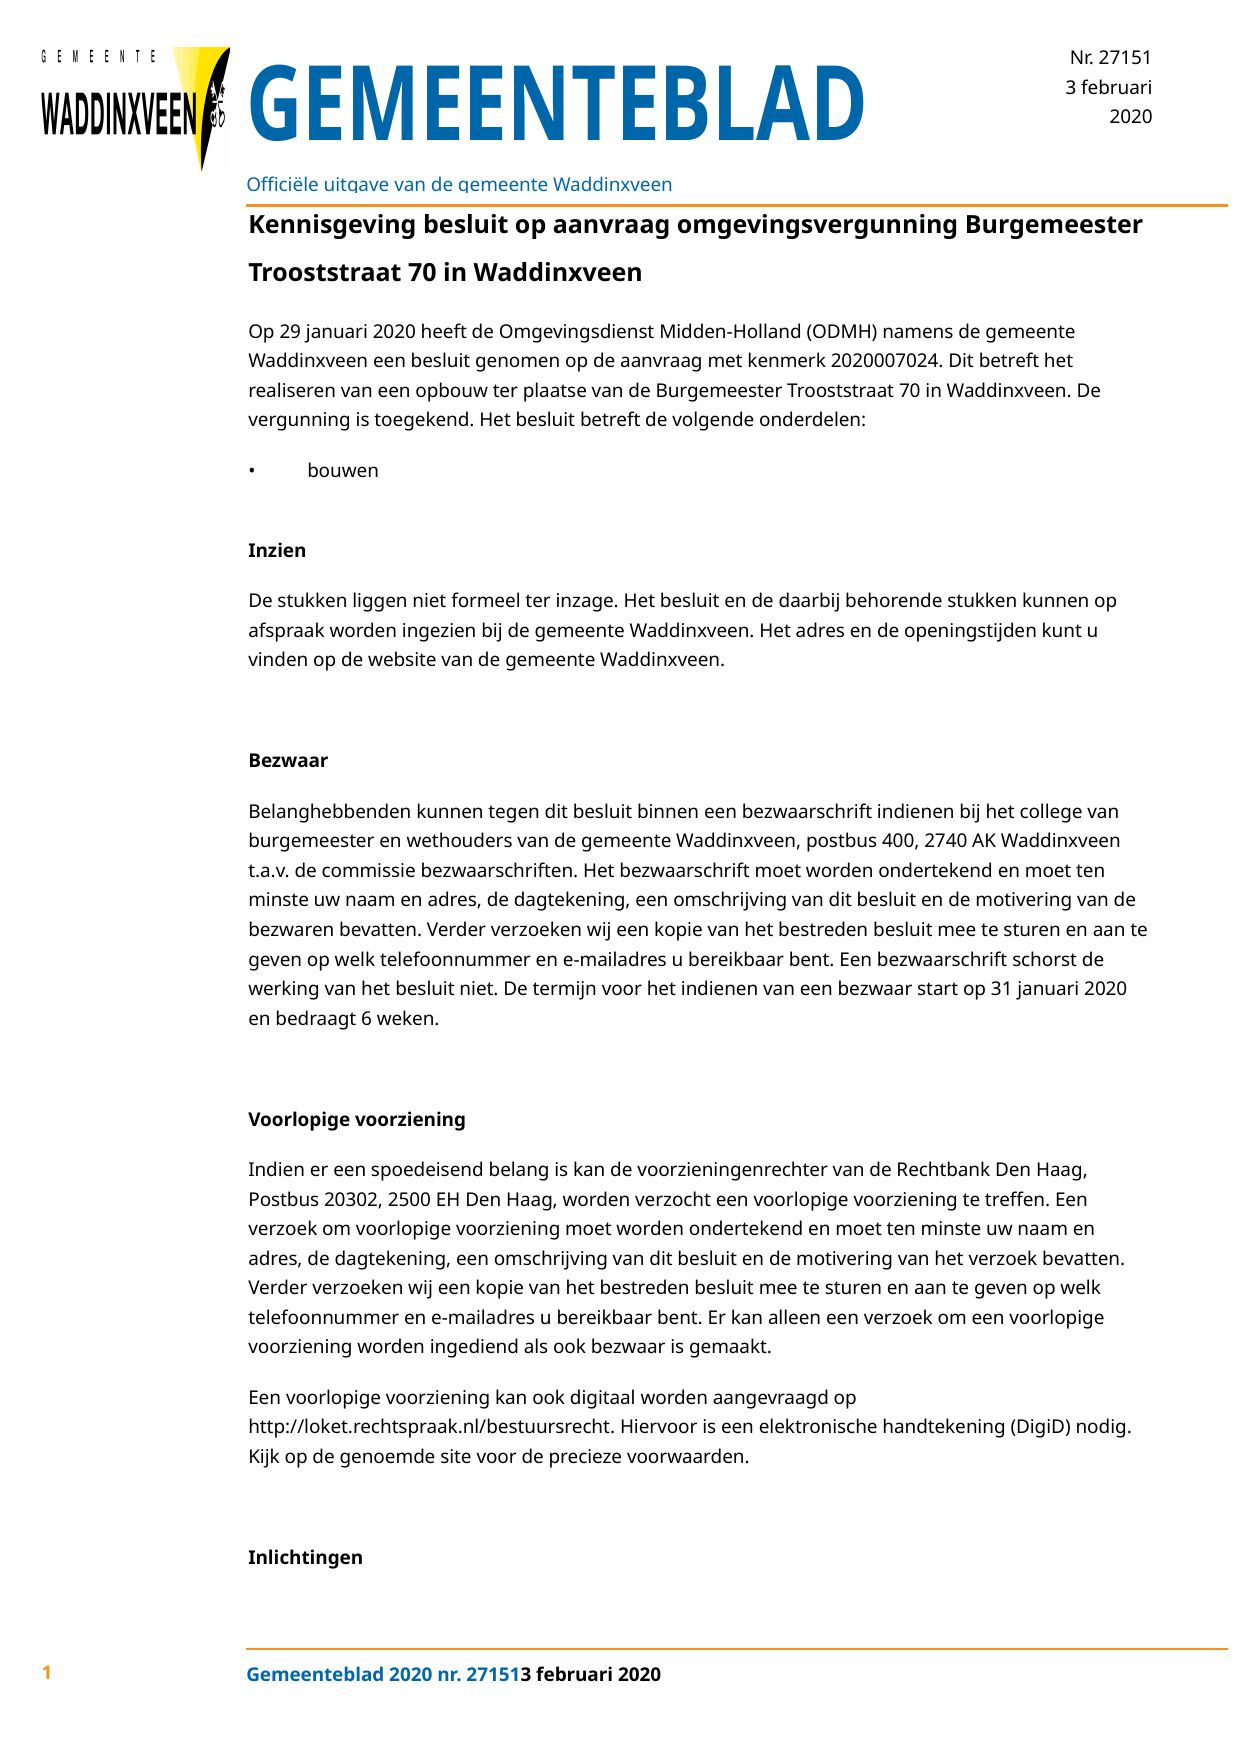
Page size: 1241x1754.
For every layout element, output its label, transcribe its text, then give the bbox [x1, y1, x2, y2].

text Belanghebbenden kunnen tegen dit besluit binnen een bezwaarschrift indienen bij het college van burgemeester en wethouders van de gemeente Waddinxveen, postbus 400, 2740 AK Waddinxveen t.a.v. de commissie bezwaarschriften. Het bezwaarschrift moet worden ondertekend en moet ten minste uw naam en adres, de dagtekening, een omschrijving van dit besluit en de motivering van de bezwaren bevatten. Verder verzoeken wij een kopie van het bestreden besluit mee te sturen en aan te geven op welk telefoonnummer en e-mailadres u bereikbaar bent. Een bezwaarschrift schorst de werking van het besluit niet. De termijn voor het indienen van een bezwaar start op 31 januari 2020 en bedraagt 6 weken. [248, 798, 1152, 1031]
picture [41, 47, 231, 172]
text Bezwaar [248, 747, 1152, 773]
text Kennisgeving besluit op aanvraag omgevingsvergunning Burgemeester Trooststraat 70 in Waddinxveen [248, 207, 1152, 288]
text Een voorlopige voorziening kan ook digitaal worden aangevraagd op http://loket.rechtspraak.nl/bestuursrecht. Hiervoor is een elektronische handtekening (DigiD) nodig. Kijk op de genoemde site voor de precieze voorwaarden. [248, 1384, 1152, 1469]
text Inlichtingen [248, 1544, 1152, 1570]
text De stukken liggen niet formeel ter inzage. Het besluit en de daarbij behorende stukken kunnen op afspraak worden ingezien bij de gemeente Waddinxveen. Het adres en de openingstijden kunt u vinden op de website van de gemeente Waddinxveen. [248, 587, 1152, 672]
text Op 29 januari 2020 heeft de Omgevingsdienst Midden-Holland (ODMH) namens de gemeente Waddinxveen een besluit genomen op de aanvraag met kenmerk 2020007024. Dit betreft het realiseren van een opbouw ter plaatse van de Burgemeester Trooststraat 70 in Waddinxveen. De vergunning is toegekend. Het besluit betreft de volgende onderdelen: [248, 318, 1152, 432]
list bouwen [248, 457, 1152, 483]
text Voorlopige voorziening [248, 1106, 1152, 1132]
text Indien er een spoedeisend belang is kan de voorzieningenrechter van de Rechtbank Den Haag, Postbus 20302, 2500 EH Den Haag, worden verzocht een voorlopige voorziening te treffen. Een verzoek om voorlopige voorziening moet worden ondertekend en moet ten minste uw naam en adres, de dagtekening, een omschrijving van dit besluit en de motivering van het verzoek bevatten. Verder verzoeken wij een kopie van het bestreden besluit mee te sturen en aan te geven op welk telefoonnummer en e-mailadres u bereikbaar bent. Er kan alleen een verzoek om een voorlopige voorziening worden ingediend als ook bezwaar is gemaakt. [248, 1156, 1152, 1359]
text Inzien [248, 537, 1152, 563]
